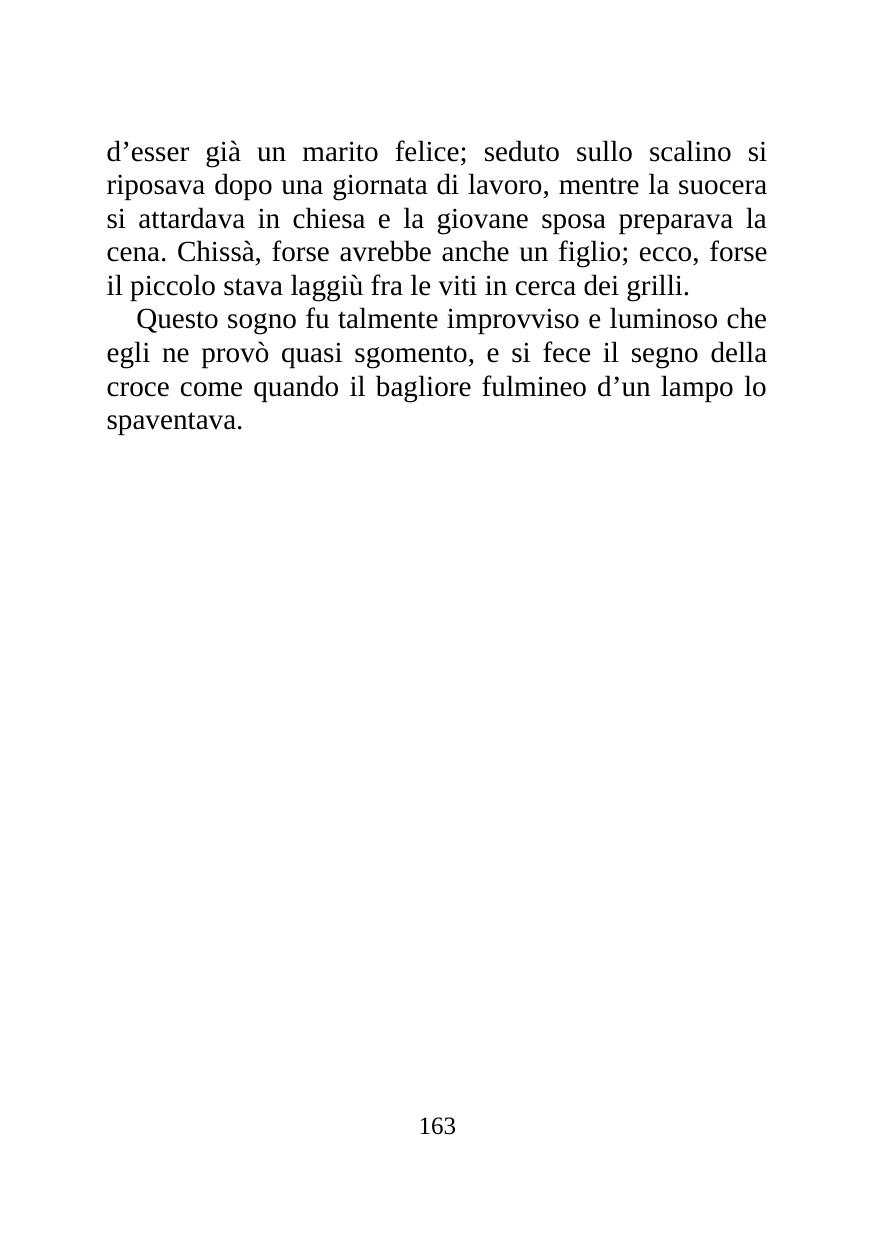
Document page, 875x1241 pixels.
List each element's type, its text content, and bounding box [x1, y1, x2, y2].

text Questo sogno fu talmente improvviso e luminoso che egli ne provò quasi sgomento, e si fece il segno della croce come quando il bagliore fulmineo d’un lampo lo spaventava. [106, 302, 768, 436]
text d’esser già un marito felice; seduto sullo scalino si riposava dopo una giornata di lavoro, mentre la suocera si attardava in chiesa e la giovane sposa preparava la cena. Chissà, forse avrebbe anche un figlio; ecco, forse il piccolo stava laggiù fra le viti in cerca dei grilli. [106, 134, 768, 302]
